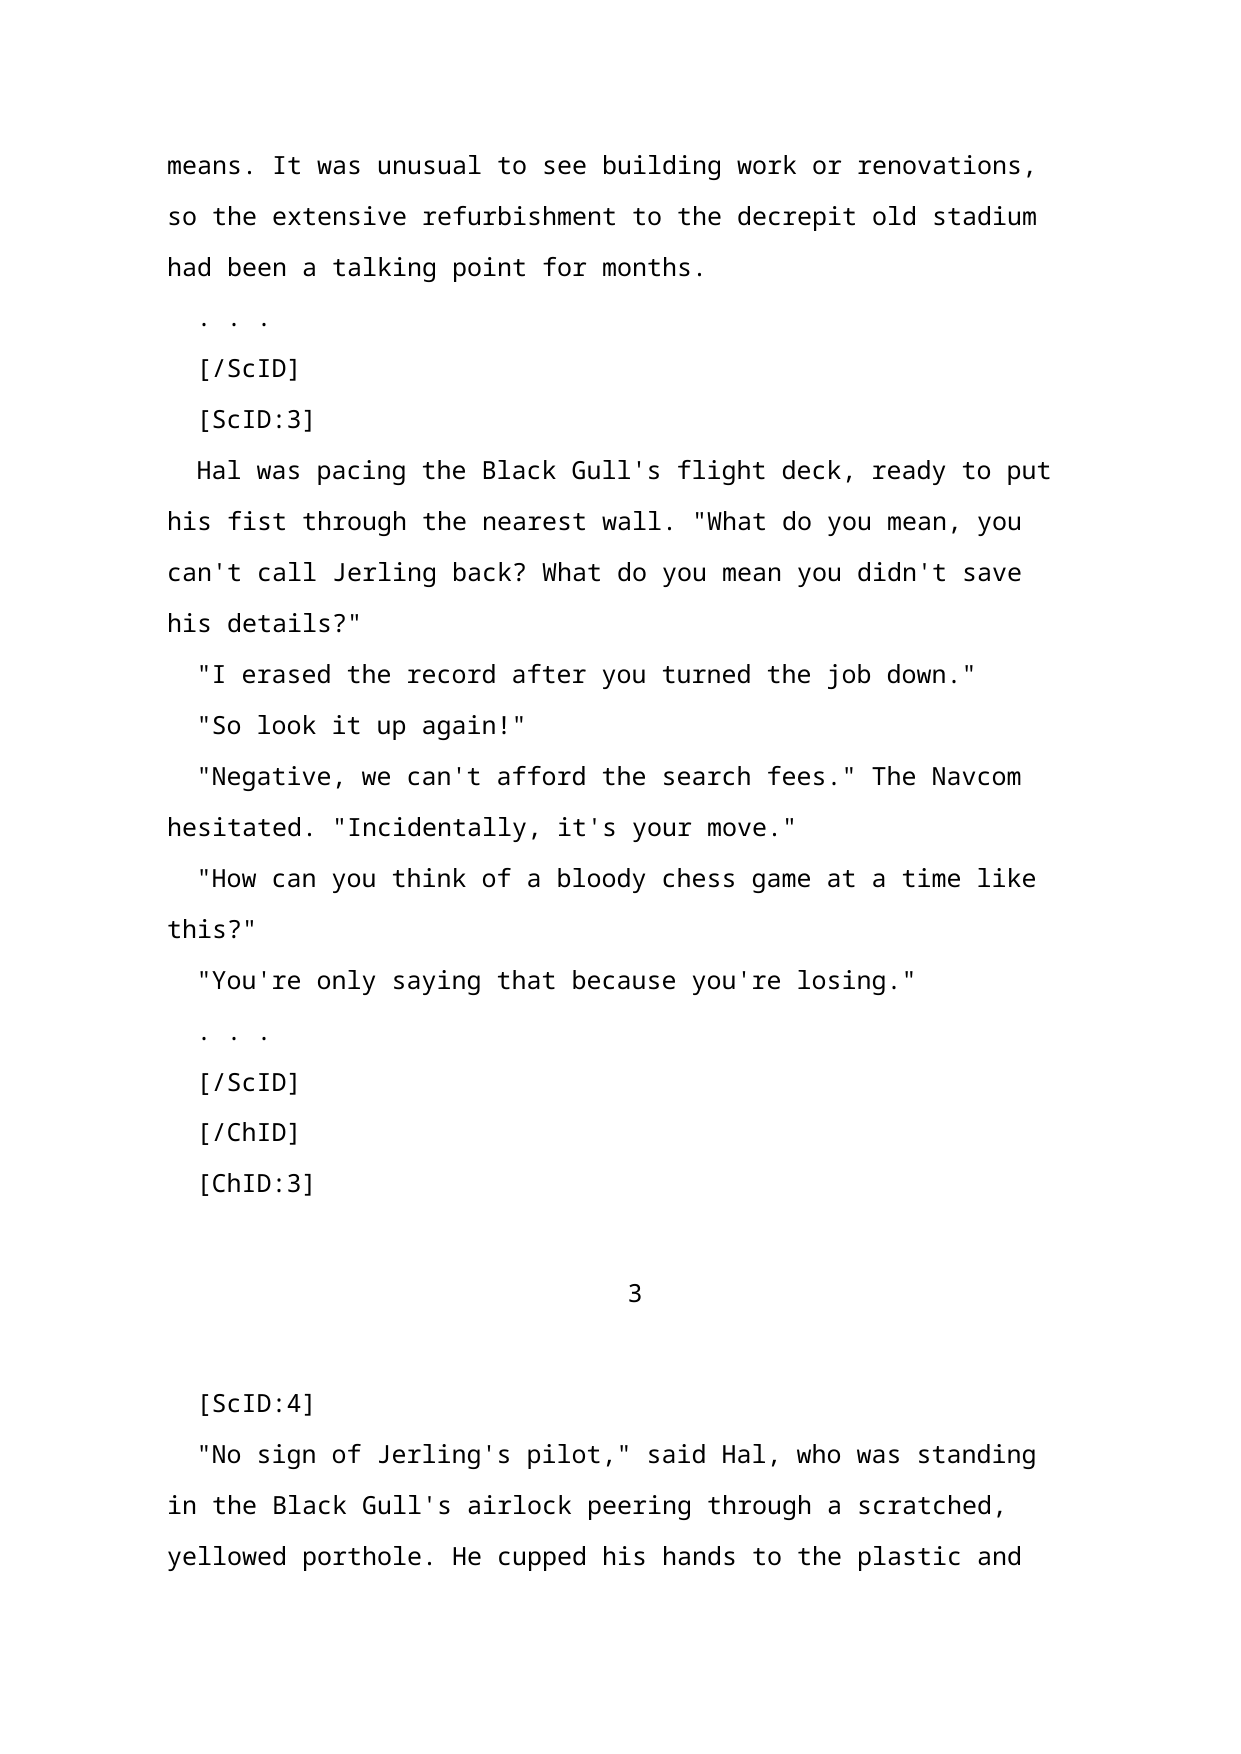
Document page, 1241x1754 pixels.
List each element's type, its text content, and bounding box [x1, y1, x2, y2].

text . . . [167, 300, 1073, 334]
text [ScID:3] [167, 402, 1073, 436]
subtitle 3 [167, 1276, 1073, 1310]
text "So look it up again!" [167, 708, 1073, 742]
text [/ChID] [167, 1115, 1073, 1149]
text [ScID:4] [167, 1386, 1073, 1420]
text "You're only saying that because you're losing." [167, 963, 1073, 997]
text means. It was unusual to see building work or renovations, so the extensive refurbishment to the decrepit old stadium had been a talking point for months. [167, 148, 1073, 283]
text [/ScID] [167, 351, 1073, 385]
text [/ScID] [167, 1064, 1073, 1098]
text "I erased the record after you turned the job down." [167, 657, 1073, 691]
text "How can you think of a bloody chess game at a time like this?" [167, 861, 1073, 946]
text "Negative, we can't afford the search fees." The Navcom hesitated. "Incidentally, it's your move." [167, 759, 1073, 844]
text "No sign of Jerling's pilot," said Hal, who was standing in the Black Gull's airlock peering through a scratched, yellowed porthole. He cupped his hands to the plastic and [167, 1437, 1073, 1573]
text [ChID:3] [167, 1166, 1073, 1200]
text . . . [167, 1013, 1073, 1047]
text Hal was pacing the Black Gull's flight deck, ready to put his fist through the nearest wall. "What do you mean, you can't call Jerling back? What do you mean you didn't save his details?" [167, 453, 1073, 640]
